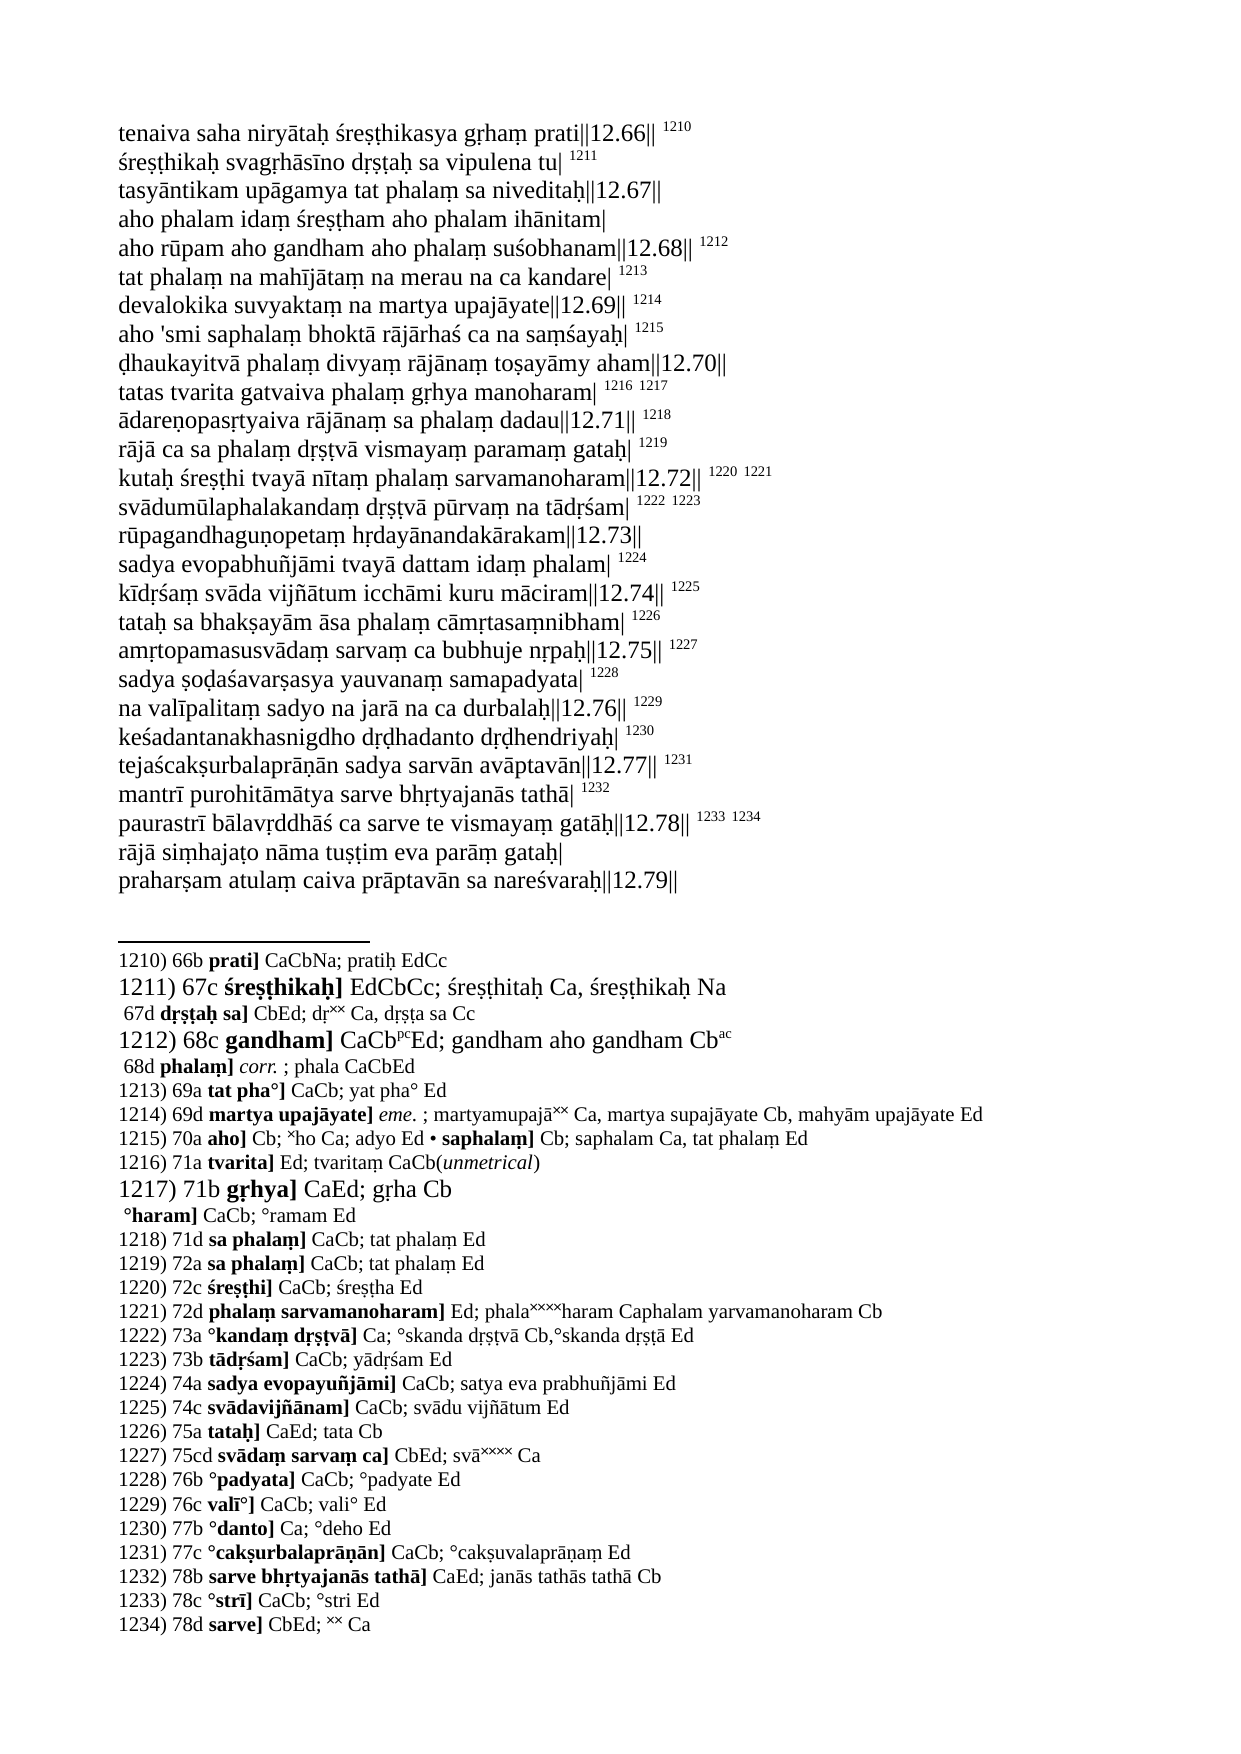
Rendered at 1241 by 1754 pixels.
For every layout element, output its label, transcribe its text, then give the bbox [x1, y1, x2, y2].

text tasyāntikam upāgamya tat phalaṃ sa niveditaḥ||12.67|| [118, 176, 1122, 204]
text ) 72d phalaṃ sarvamanoharam] Ed; phala˟˟˟˟haram Caphalam yarvamanoharam Cb [118, 1299, 1122, 1323]
text ) 74a sadya evopayuñjāmi] CaCb; satya eva prabhuñjāmi Ed [118, 1371, 1122, 1395]
text praharṣam atulaṃ caiva prāptavān sa nareśvaraḥ||12.79|| [118, 866, 1122, 894]
text ) 71a tvarita] Ed; tvaritaṃ CaCb(unmetrical) [118, 1150, 1122, 1174]
text ) 71b gṛhya] CaEd; gṛha Cb [118, 1174, 1122, 1203]
text ) 76b °padyata] CaCb; °padyate Ed [118, 1467, 1122, 1491]
text 67d dṛṣṭaḥ sa] CbEd; dṛ˟˟ Ca, dṛṣṭa sa Cc [118, 1001, 1122, 1025]
text ) 76c valī°] CaCb; vali° Ed [118, 1491, 1122, 1516]
text ) 78b sarve bhṛtyajanās tathā] CaEd; janās tathās tathā Cb [118, 1564, 1122, 1588]
text aho rūpam aho gandham aho phalaṃ suśobhanam||12.68|| [118, 233, 1122, 262]
text rājā siṃhajaṭo nāma tuṣṭim eva parāṃ gataḥ| [118, 837, 1122, 866]
text sadya ṣoḍaśavarṣasya yauvanaṃ samapadyata| [118, 664, 1122, 693]
text sadya evopabhuñjāmi tvayā dattam idaṃ phalam| [118, 549, 1122, 578]
text kutaḥ śreṣṭhi tvayā nītaṃ phalaṃ sarvamanoharam||12.72|| [118, 463, 1122, 492]
text mantrī purohitāmātya sarve bhṛtyajanās tathā| [118, 779, 1122, 808]
text rājā ca sa phalaṃ dṛṣṭvā vismayaṃ paramaṃ gataḥ| [118, 434, 1122, 463]
text ) 77b °danto] Ca; °deho Ed [118, 1516, 1122, 1539]
text ) 73a °kandaṃ dṛṣṭvā] Ca; °skanda dṛṣṭvā Cb,°skanda dṛṣṭā Ed [118, 1323, 1122, 1347]
text rūpagandhaguṇopetaṃ hṛdayānandakārakam||12.73|| [118, 521, 1122, 549]
text ) 67c śreṣṭhikaḥ] EdCbCc; śreṣṭhitaḥ Ca, śreṣṭhikaḥ Na [118, 972, 1122, 1001]
text tat phalaṃ na mahījātaṃ na merau na ca kandare| [118, 262, 1122, 291]
text ) 69a tat pha°] CaCb; yat pha° Ed [118, 1078, 1122, 1102]
text °haram] CaCb; °ramam Ed [118, 1203, 1122, 1227]
text aho phalam idaṃ śreṣṭham aho phalam ihānitam| [118, 204, 1122, 233]
text kīdṛśaṃ svāda vijñātum icchāmi kuru māciram||12.74|| [118, 578, 1122, 607]
text aho 'smi saphalaṃ bhoktā rājārhaś ca na saṃśayaḥ| [118, 319, 1122, 348]
text svādumūlaphalakandaṃ dṛṣṭvā pūrvaṃ na tādṛśam| [118, 492, 1122, 521]
text ādareṇopasṛtyaiva rājānaṃ sa phalaṃ dadau||12.71|| [118, 406, 1122, 434]
text paurastrī bālavṛddhāś ca sarve te vismayaṃ gatāḥ||12.78|| [118, 808, 1122, 837]
text ) 70a aho] Cb; ˟ho Ca; adyo Ed • saphalaṃ] Cb; saphalam Ca, tat phalaṃ Ed [118, 1126, 1122, 1150]
text ) 73b tādṛśam] CaCb; yādṛśam Ed [118, 1347, 1122, 1371]
text ) 78c °strī] CaCb; °stri Ed [118, 1588, 1122, 1612]
text ) 77c °cakṣurbalaprāṇān] CaCb; °cakṣuvalaprāṇaṃ Ed [118, 1539, 1122, 1564]
text tejaścakṣurbalaprāṇān sadya sarvān avāptavān||12.77|| [118, 751, 1122, 779]
text ) 75cd svādaṃ sarvaṃ ca] CbEd; svā˟˟˟˟ Ca [118, 1443, 1122, 1467]
text ) 78d sarve] CbEd; ˟˟ Ca [118, 1612, 1122, 1636]
text ) 72a sa phalaṃ] CaCb; tat phalaṃ Ed [118, 1251, 1122, 1275]
text na valīpalitaṃ sadyo na jarā na ca durbalaḥ||12.76|| [118, 693, 1122, 722]
text ) 75a tataḥ] CaEd; tata Cb [118, 1419, 1122, 1443]
text tatas tvarita gatvaiva phalaṃ gṛhya manoharam| [118, 377, 1122, 406]
text ) 72c śreṣṭhi] CaCb; śreṣṭha Ed [118, 1275, 1122, 1299]
text ) 66b prati] CaCbNa; pratiḥ EdCc [118, 948, 1122, 972]
text amṛtopamasusvādaṃ sarvaṃ ca bubhuje nṛpaḥ||12.75|| [118, 636, 1122, 664]
text ) 74c svādavijñānam] CaCb; svādu vijñātum Ed [118, 1395, 1122, 1419]
text ḍhaukayitvā phalaṃ divyaṃ rājānaṃ toṣayāmy aham||12.70|| [118, 348, 1122, 377]
text ) 69d martya upajāyate] eme. ; martyamupajā˟˟ Ca, martya supajāyate Cb, mahyām upajāyate Ed [118, 1102, 1122, 1126]
text ) 71d sa phalaṃ] CaCb; tat phalaṃ Ed [118, 1227, 1122, 1251]
text keśadantanakhasnigdho dṛḍhadanto dṛḍhendriyaḥ| [118, 722, 1122, 751]
text tataḥ sa bhakṣayām āsa phalaṃ cāmṛtasaṃnibham| [118, 607, 1122, 636]
text devalokika suvyaktaṃ na martya upajāyate||12.69|| [118, 291, 1122, 319]
text ) 68c gandham] CaCbpcEd; gandham aho gandham Cbac [118, 1025, 1122, 1054]
text tenaiva saha niryātaḥ śreṣṭhikasya gṛhaṃ prati||12.66|| [118, 118, 1122, 147]
text 68d phalaṃ] corr. ; phala CaCbEd [118, 1054, 1122, 1078]
text śreṣṭhikaḥ svagṛhāsīno dṛṣṭaḥ sa vipulena tu| [118, 147, 1122, 176]
